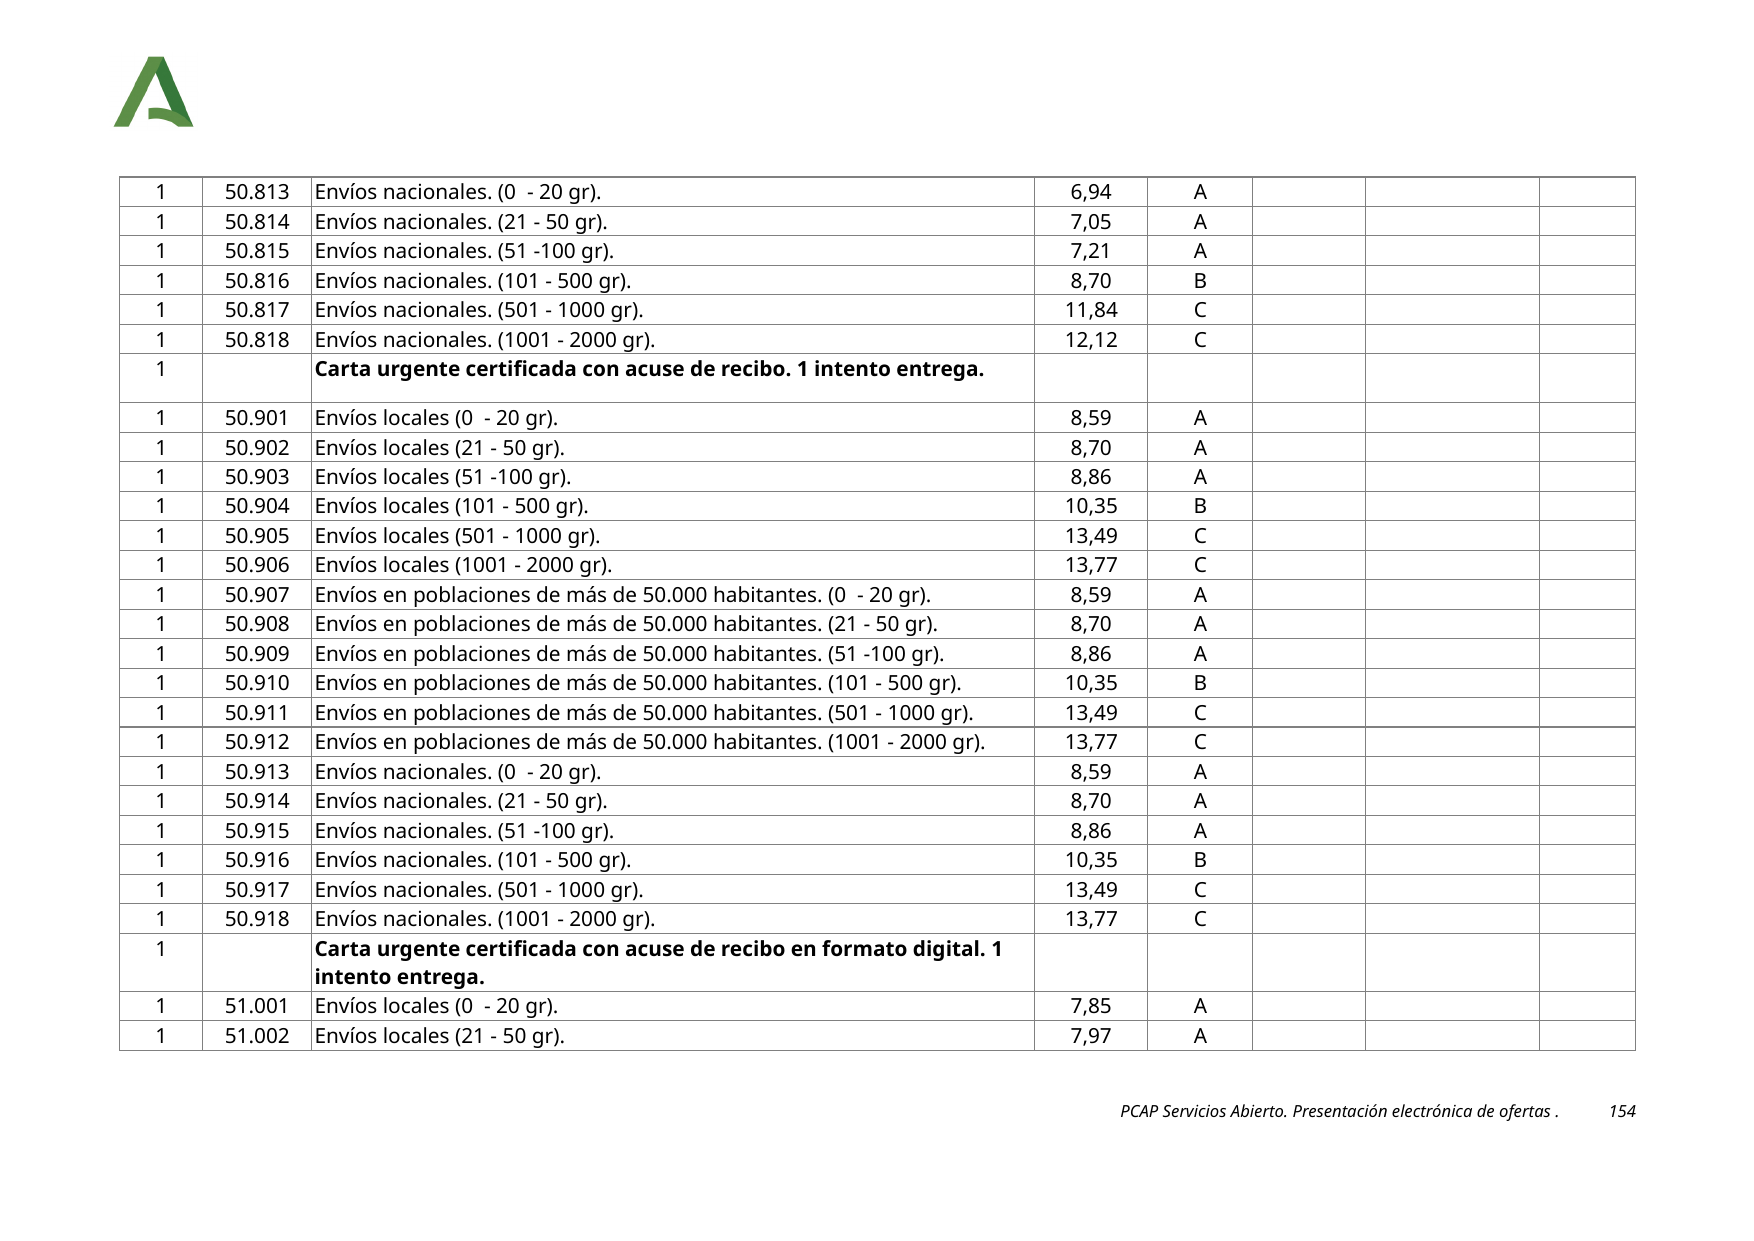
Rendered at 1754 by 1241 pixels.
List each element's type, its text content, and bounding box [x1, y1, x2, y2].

table_cell B [1148, 845, 1252, 874]
table_cell Envíos en poblaciones de más de 50.000 habitantes. (0 - 20 gr). [312, 580, 1034, 608]
table_cell [1035, 934, 1147, 991]
table_cell 51.002 [203, 1021, 311, 1049]
table_cell 50.906 [203, 551, 311, 579]
table_cell 13,49 [1035, 698, 1147, 726]
table_cell 7,97 [1035, 1021, 1147, 1049]
table_cell 7,85 [1035, 992, 1147, 1020]
table_cell 50.905 [203, 521, 311, 549]
table_cell [1253, 845, 1365, 874]
table_cell A [1148, 757, 1252, 785]
table_cell Envíos en poblaciones de más de 50.000 habitantes. (21 - 50 gr). [312, 610, 1034, 638]
table_cell 8,70 [1035, 786, 1147, 815]
table_cell 50.818 [203, 325, 311, 353]
table_cell [1540, 236, 1635, 265]
table_cell 1 [120, 728, 202, 756]
table_cell [1540, 492, 1635, 520]
table_cell [1540, 1021, 1635, 1049]
table_cell 10,35 [1035, 669, 1147, 697]
table_cell 1 [120, 639, 202, 667]
table_cell [1540, 178, 1635, 206]
table_cell Envíos nacionales. (0 - 20 gr). [312, 757, 1034, 785]
table_cell Envíos nacionales. (1001 - 2000 gr). [312, 904, 1034, 933]
table_cell 50.916 [203, 845, 311, 874]
table_cell [1035, 354, 1147, 402]
table_cell 8,59 [1035, 580, 1147, 608]
table_cell 50.918 [203, 904, 311, 933]
table_cell 50.814 [203, 207, 311, 235]
table_cell [1540, 354, 1635, 402]
table_cell 1 [120, 1021, 202, 1049]
table_cell [1366, 354, 1539, 402]
table_cell [1366, 178, 1539, 206]
table_cell [1366, 433, 1539, 461]
table_cell 8,86 [1035, 462, 1147, 491]
table_cell [1366, 207, 1539, 235]
table_cell C [1148, 728, 1252, 756]
table_cell [1540, 403, 1635, 432]
table_cell 1 [120, 669, 202, 697]
table_cell 13,49 [1035, 521, 1147, 549]
table_cell [1366, 904, 1539, 933]
table_cell [1366, 786, 1539, 815]
table_cell 1 [120, 266, 202, 294]
table_cell [1540, 728, 1635, 756]
table_cell Envíos nacionales. (21 - 50 gr). [312, 786, 1034, 815]
table_cell [1540, 580, 1635, 608]
table_cell 1 [120, 934, 202, 991]
table_cell [1253, 178, 1365, 206]
table_cell C [1148, 325, 1252, 353]
table_cell 1 [120, 904, 202, 933]
table_cell [1366, 669, 1539, 697]
table_cell [1540, 845, 1635, 874]
table_cell A [1148, 580, 1252, 608]
table_cell C [1148, 551, 1252, 579]
table_cell 1 [120, 236, 202, 265]
table_cell Envíos nacionales. (0 - 20 gr). [312, 178, 1034, 206]
table_cell Envíos nacionales. (51 -100 gr). [312, 236, 1034, 265]
table_cell [1253, 521, 1365, 549]
table_cell 1 [120, 325, 202, 353]
table_cell Envíos locales (0 - 20 gr). [312, 403, 1034, 432]
table_cell Envíos locales (1001 - 2000 gr). [312, 551, 1034, 579]
table_cell C [1148, 875, 1252, 903]
table_cell [1253, 1021, 1365, 1049]
table_cell [1253, 433, 1365, 461]
table_cell [1540, 207, 1635, 235]
table_cell [1540, 669, 1635, 697]
table_cell [1366, 236, 1539, 265]
table_cell 1 [120, 992, 202, 1020]
table_cell B [1148, 266, 1252, 294]
table_cell 1 [120, 521, 202, 549]
table_cell 1 [120, 207, 202, 235]
table_cell [1253, 934, 1365, 991]
table_cell [203, 934, 311, 991]
table_cell 8,86 [1035, 816, 1147, 844]
table_cell Envíos nacionales. (501 - 1000 gr). [312, 875, 1034, 903]
table_cell [1366, 728, 1539, 756]
table_cell [1540, 325, 1635, 353]
table_cell B [1148, 492, 1252, 520]
table_cell C [1148, 295, 1252, 324]
table_cell [1366, 403, 1539, 432]
table_cell Envíos en poblaciones de más de 50.000 habitantes. (1001 - 2000 gr). [312, 728, 1034, 756]
table_cell [1366, 551, 1539, 579]
table_cell [1253, 610, 1365, 638]
table_cell C [1148, 904, 1252, 933]
table_cell A [1148, 207, 1252, 235]
table_cell [1366, 580, 1539, 608]
table_cell 8,70 [1035, 266, 1147, 294]
table_cell [1148, 934, 1252, 991]
table_cell [1253, 325, 1365, 353]
table_cell 1 [120, 757, 202, 785]
table_cell Envíos nacionales. (101 - 500 gr). [312, 845, 1034, 874]
table_cell 1 [120, 462, 202, 491]
table_cell [1253, 266, 1365, 294]
table_cell 1 [120, 403, 202, 432]
table_cell 7,21 [1035, 236, 1147, 265]
table_cell 51.001 [203, 992, 311, 1020]
table_cell Envíos nacionales. (101 - 500 gr). [312, 266, 1034, 294]
table_cell [1366, 325, 1539, 353]
table_cell 50.908 [203, 610, 311, 638]
table_cell [1366, 757, 1539, 785]
table_cell 50.817 [203, 295, 311, 324]
table_cell A [1148, 816, 1252, 844]
table_cell [1366, 934, 1539, 991]
table_cell 1 [120, 551, 202, 579]
table_cell Envíos locales (0 - 20 gr). [312, 992, 1034, 1020]
table_cell A [1148, 610, 1252, 638]
table_cell 11,84 [1035, 295, 1147, 324]
table_cell 50.907 [203, 580, 311, 608]
table_cell A [1148, 786, 1252, 815]
table_cell 50.901 [203, 403, 311, 432]
table_cell [1148, 354, 1252, 402]
table_cell 8,59 [1035, 403, 1147, 432]
table_cell Envíos en poblaciones de más de 50.000 habitantes. (101 - 500 gr). [312, 669, 1034, 697]
table_cell A [1148, 639, 1252, 667]
table_cell [1366, 639, 1539, 667]
table_cell [1540, 698, 1635, 726]
table_cell [1253, 236, 1365, 265]
table_cell [1540, 521, 1635, 549]
table_cell 50.909 [203, 639, 311, 667]
table_cell [1253, 462, 1365, 491]
table_cell Envíos locales (51 -100 gr). [312, 462, 1034, 491]
table_cell [1540, 551, 1635, 579]
table_cell [1366, 992, 1539, 1020]
table_cell 1 [120, 492, 202, 520]
table_cell Carta urgente certificada con acuse de recibo en formato digital. 1 intento entrega. [312, 934, 1034, 991]
table_cell [1540, 786, 1635, 815]
table_cell [1540, 462, 1635, 491]
table_cell [1253, 639, 1365, 667]
table_cell A [1148, 178, 1252, 206]
table_cell A [1148, 433, 1252, 461]
table_cell [1540, 295, 1635, 324]
table_cell 50.816 [203, 266, 311, 294]
table_cell A [1148, 1021, 1252, 1049]
table_cell [1366, 492, 1539, 520]
table_cell [1366, 845, 1539, 874]
table_cell 13,77 [1035, 904, 1147, 933]
table_cell A [1148, 403, 1252, 432]
table_cell Envíos locales (21 - 50 gr). [312, 433, 1034, 461]
table_cell Envíos locales (501 - 1000 gr). [312, 521, 1034, 549]
table_cell [1253, 580, 1365, 608]
table_cell 50.815 [203, 236, 311, 265]
table_cell Envíos nacionales. (501 - 1000 gr). [312, 295, 1034, 324]
table_cell 8,86 [1035, 639, 1147, 667]
table_cell [1253, 669, 1365, 697]
table_cell 50.912 [203, 728, 311, 756]
table_cell [1540, 266, 1635, 294]
table_cell 1 [120, 178, 202, 206]
table_cell [1540, 610, 1635, 638]
table_cell 12,12 [1035, 325, 1147, 353]
table_cell 1 [120, 786, 202, 815]
table_cell 1 [120, 610, 202, 638]
table_cell [1253, 904, 1365, 933]
table_cell [1366, 521, 1539, 549]
table_cell [1540, 816, 1635, 844]
table_cell 50.904 [203, 492, 311, 520]
table_cell 50.917 [203, 875, 311, 903]
table_cell [1366, 875, 1539, 903]
table_cell 1 [120, 354, 202, 402]
table_cell [1540, 639, 1635, 667]
table_cell 13,77 [1035, 551, 1147, 579]
table_cell 50.913 [203, 757, 311, 785]
table_cell Envíos locales (21 - 50 gr). [312, 1021, 1034, 1049]
table_cell Envíos en poblaciones de más de 50.000 habitantes. (51 -100 gr). [312, 639, 1034, 667]
table_cell 50.813 [203, 178, 311, 206]
table_cell A [1148, 462, 1252, 491]
table_cell 6,94 [1035, 178, 1147, 206]
table_cell [1540, 992, 1635, 1020]
table_cell C [1148, 698, 1252, 726]
table_cell 50.903 [203, 462, 311, 491]
table_cell 8,70 [1035, 610, 1147, 638]
table_cell [1253, 551, 1365, 579]
table_cell [1253, 403, 1365, 432]
table_cell [1366, 266, 1539, 294]
table_cell [1366, 816, 1539, 844]
table_cell [1540, 934, 1635, 991]
table_cell Envíos locales (101 - 500 gr). [312, 492, 1034, 520]
table_cell [1253, 698, 1365, 726]
table_cell 8,70 [1035, 433, 1147, 461]
table_cell 13,49 [1035, 875, 1147, 903]
table_cell [1540, 433, 1635, 461]
table_cell 50.911 [203, 698, 311, 726]
table_cell 1 [120, 816, 202, 844]
table_cell 13,77 [1035, 728, 1147, 756]
table_cell [1253, 728, 1365, 756]
table_cell [1366, 698, 1539, 726]
table_cell [1253, 786, 1365, 815]
table_cell 1 [120, 698, 202, 726]
table_cell [1253, 492, 1365, 520]
table_cell 7,05 [1035, 207, 1147, 235]
table_cell [1253, 295, 1365, 324]
table_cell 10,35 [1035, 845, 1147, 874]
table_cell [1253, 354, 1365, 402]
table_cell [1253, 757, 1365, 785]
table_cell [203, 354, 311, 402]
table_cell [1366, 610, 1539, 638]
table_cell [1253, 875, 1365, 903]
picture [109, 52, 198, 131]
table_cell [1540, 904, 1635, 933]
table_cell [1253, 816, 1365, 844]
table_cell 8,59 [1035, 757, 1147, 785]
table_cell Envíos nacionales. (51 -100 gr). [312, 816, 1034, 844]
table_cell [1366, 295, 1539, 324]
table_cell 1 [120, 433, 202, 461]
table_cell [1540, 875, 1635, 903]
table_cell A [1148, 236, 1252, 265]
table_cell Envíos nacionales. (21 - 50 gr). [312, 207, 1034, 235]
table_cell 10,35 [1035, 492, 1147, 520]
table_cell 50.910 [203, 669, 311, 697]
table_cell Envíos en poblaciones de más de 50.000 habitantes. (501 - 1000 gr). [312, 698, 1034, 726]
table_cell [1253, 207, 1365, 235]
table_cell 50.902 [203, 433, 311, 461]
table_cell Envíos nacionales. (1001 - 2000 gr). [312, 325, 1034, 353]
table_cell C [1148, 521, 1252, 549]
table_cell [1366, 462, 1539, 491]
table_cell 1 [120, 295, 202, 324]
table_cell 50.915 [203, 816, 311, 844]
table_cell 1 [120, 580, 202, 608]
table_cell 50.914 [203, 786, 311, 815]
table_cell B [1148, 669, 1252, 697]
table_cell A [1148, 992, 1252, 1020]
table_cell Carta urgente certificada con acuse de recibo. 1 intento entrega. [312, 354, 1034, 402]
table_cell [1540, 757, 1635, 785]
table_cell [1253, 992, 1365, 1020]
table_cell [1366, 1021, 1539, 1049]
table_cell 1 [120, 845, 202, 874]
table_cell 1 [120, 875, 202, 903]
